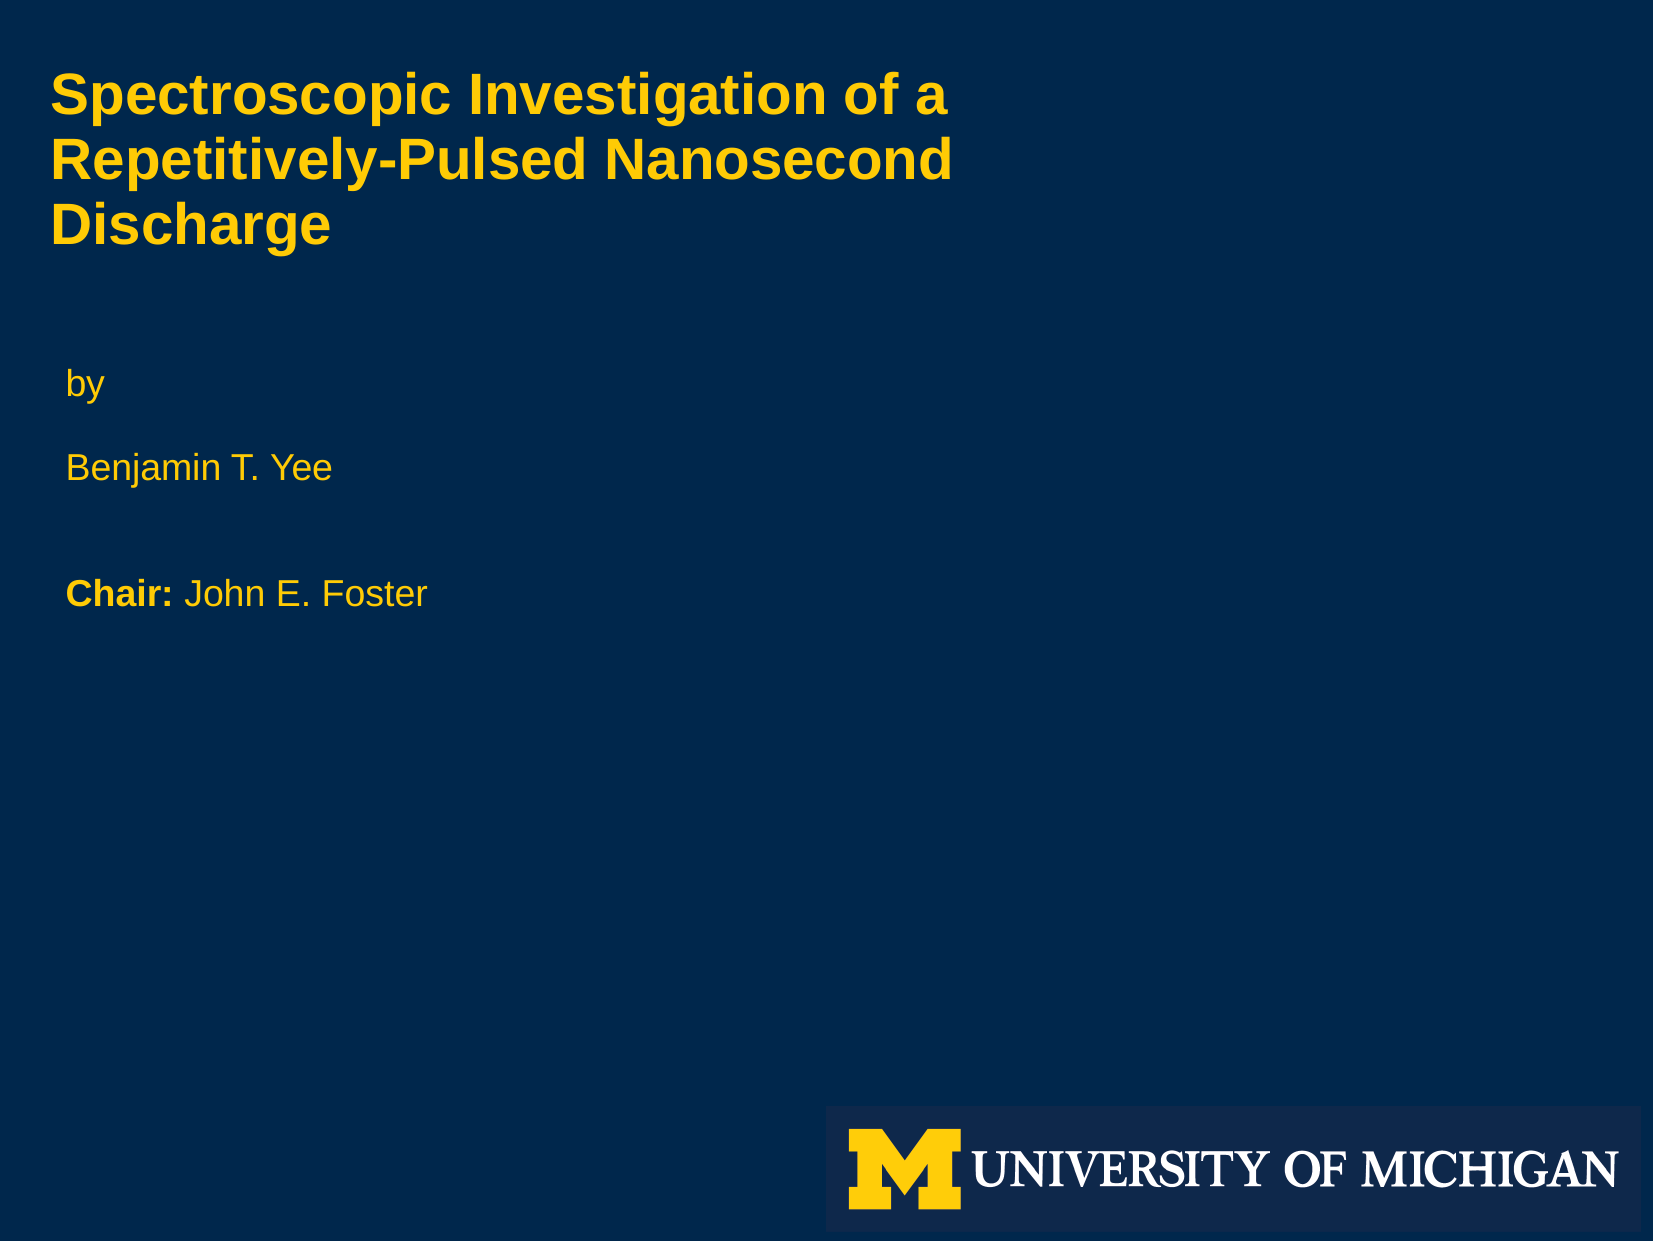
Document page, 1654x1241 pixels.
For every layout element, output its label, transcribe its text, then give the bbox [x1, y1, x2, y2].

title Spectroscopic Investigation of a Repetitively-Pulsed Nanosecond Discharge [50, 33, 1101, 285]
text_box by Benjamin T. Yee Chair: John E. Foster [50, 355, 456, 694]
picture [826, 1106, 1641, 1232]
